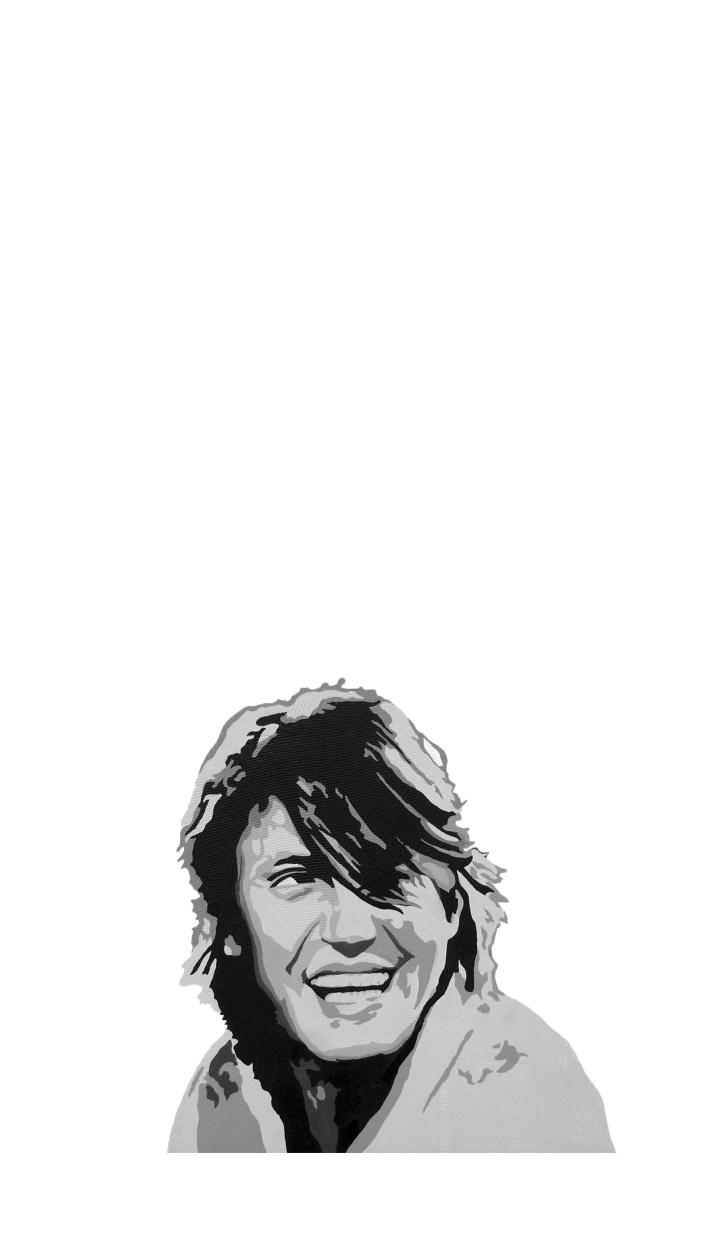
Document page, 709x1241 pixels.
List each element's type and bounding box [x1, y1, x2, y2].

picture [88, 621, 620, 1153]
